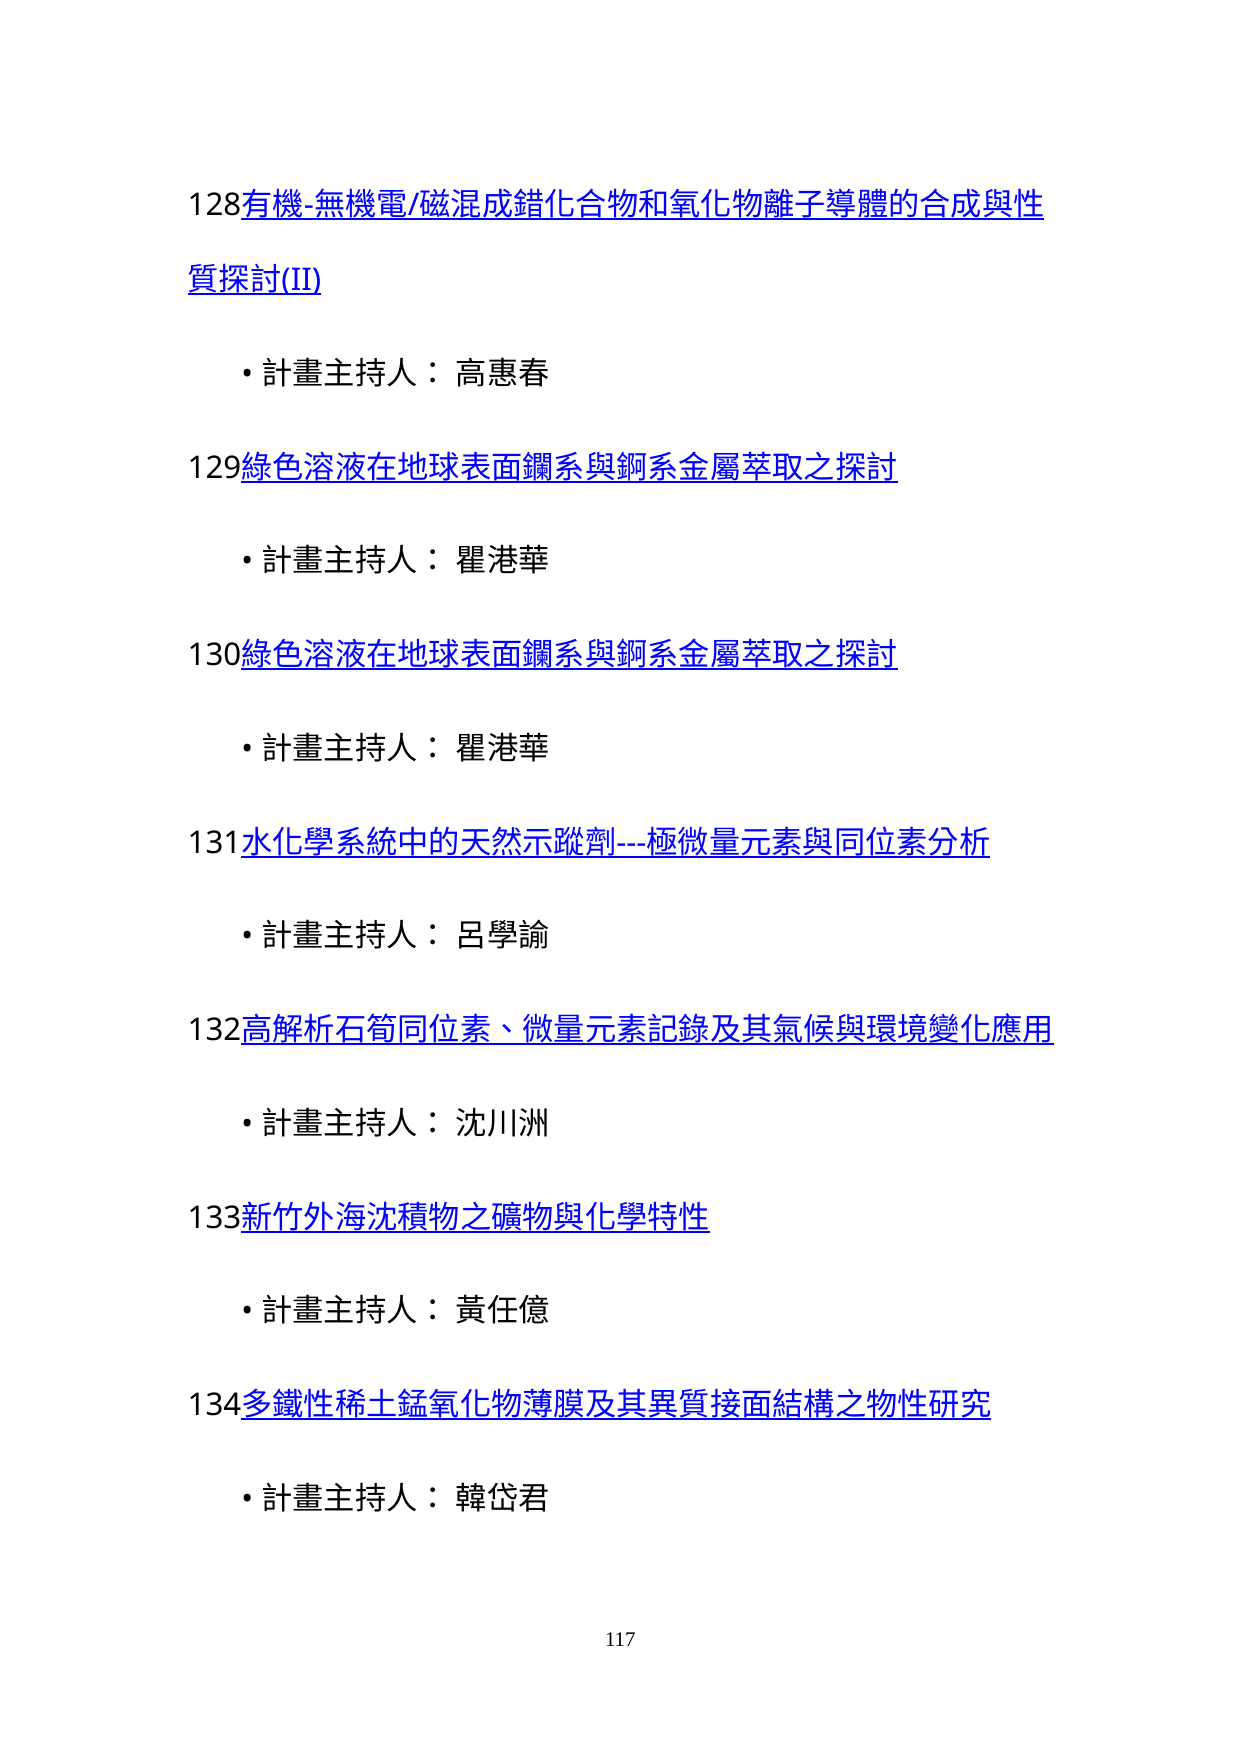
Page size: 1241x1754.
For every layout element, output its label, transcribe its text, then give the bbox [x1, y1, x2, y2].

text • 計畫主持人： 呂學諭 [187, 896, 1053, 971]
text 129 綠色溶液在地球表面鑭系與錒系金屬萃取之探討 [187, 427, 1053, 502]
text 132 高解析石筍同位素、微量元素記錄及其氣候與環境變化應用 [187, 989, 1053, 1064]
text 131 水化學系統中的天然示蹤劑---極微量元素與同位素分析 [187, 802, 1053, 877]
text • 計畫主持人： 黃任億 [187, 1271, 1053, 1346]
text • 計畫主持人： 高惠春 [187, 333, 1053, 408]
text 130 綠色溶液在地球表面鑭系與錒系金屬萃取之探討 [187, 614, 1053, 689]
text • 計畫主持人： 韓岱君 [187, 1458, 1053, 1533]
text 128 有機-無機電/磁混成錯化合物和氧化物離子導體的合成與性質探討(II) [187, 164, 1053, 314]
text • 計畫主持人： 瞿港華 [187, 521, 1053, 596]
text 134 多鐵性稀土錳氧化物薄膜及其異質接面結構之物性研究 [187, 1364, 1053, 1439]
text • 計畫主持人： 瞿港華 [187, 708, 1053, 783]
text • 計畫主持人： 沈川洲 [187, 1083, 1053, 1158]
text 133 新竹外海沈積物之礦物與化學特性 [187, 1177, 1053, 1252]
